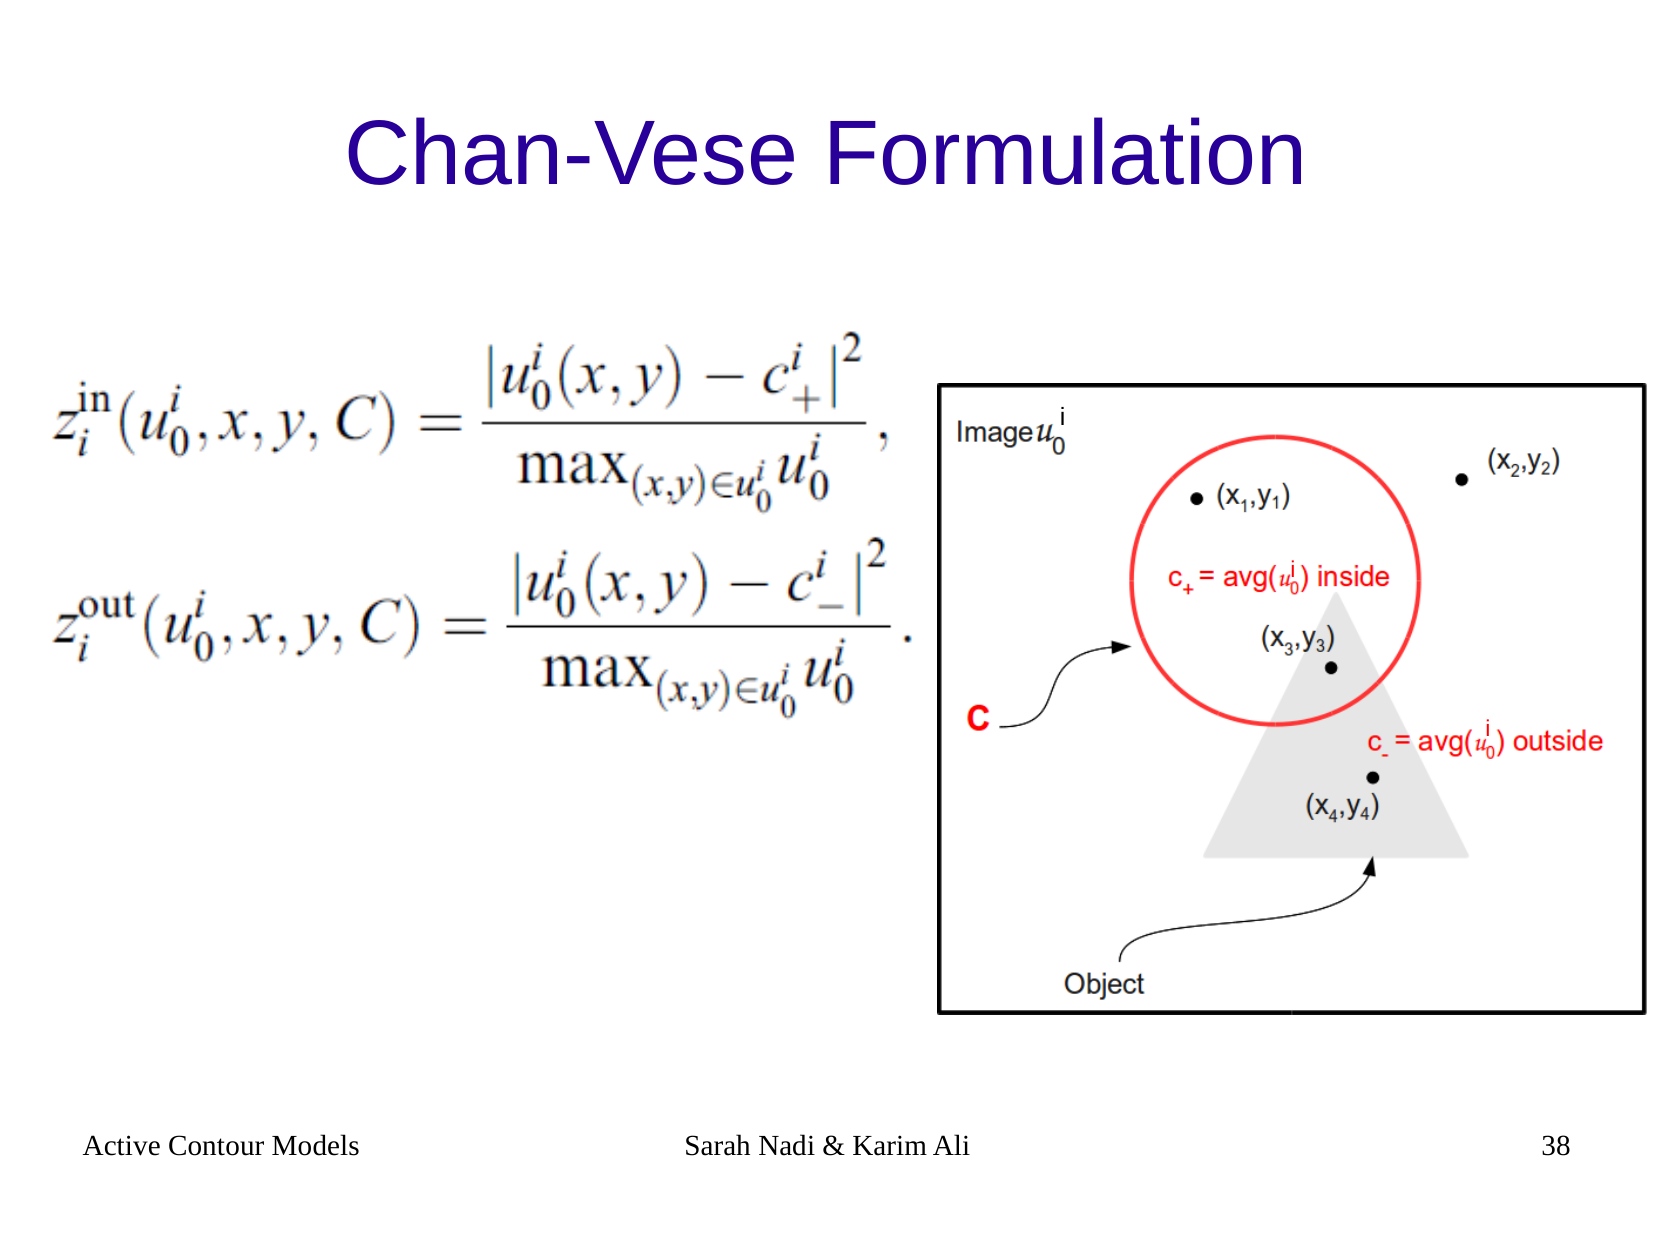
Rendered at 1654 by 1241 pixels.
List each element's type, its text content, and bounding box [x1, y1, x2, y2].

picture [41, 324, 928, 735]
text_box i [1470, 708, 1506, 750]
text_box i [1045, 395, 1081, 439]
title Chan-Vese Formulation [82, 56, 1571, 250]
picture [937, 383, 1648, 1015]
text_box i [1275, 549, 1311, 590]
